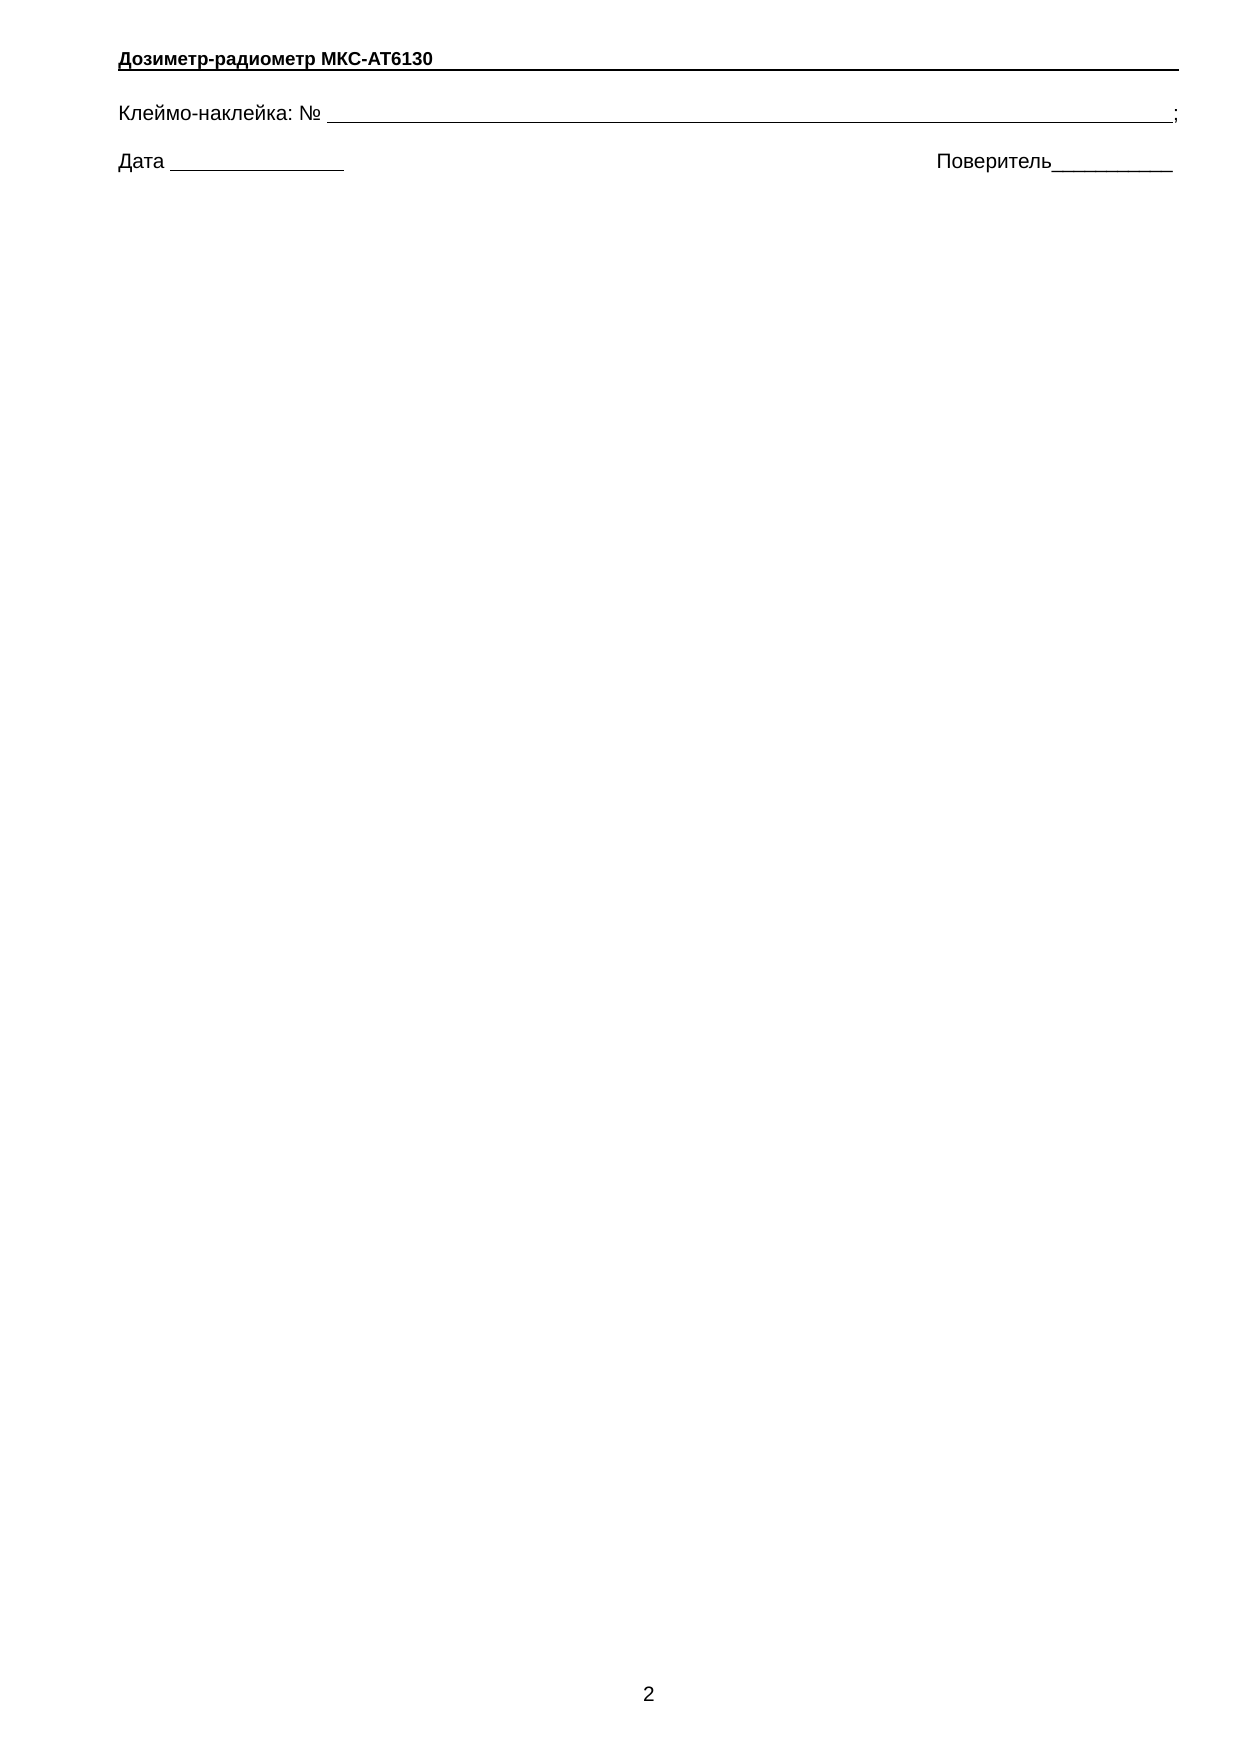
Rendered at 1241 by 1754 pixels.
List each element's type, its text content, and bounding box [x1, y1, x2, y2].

text Клеймо-наклейка: № ; [118, 101, 1179, 125]
text Дата Поверитель [118, 149, 1179, 173]
